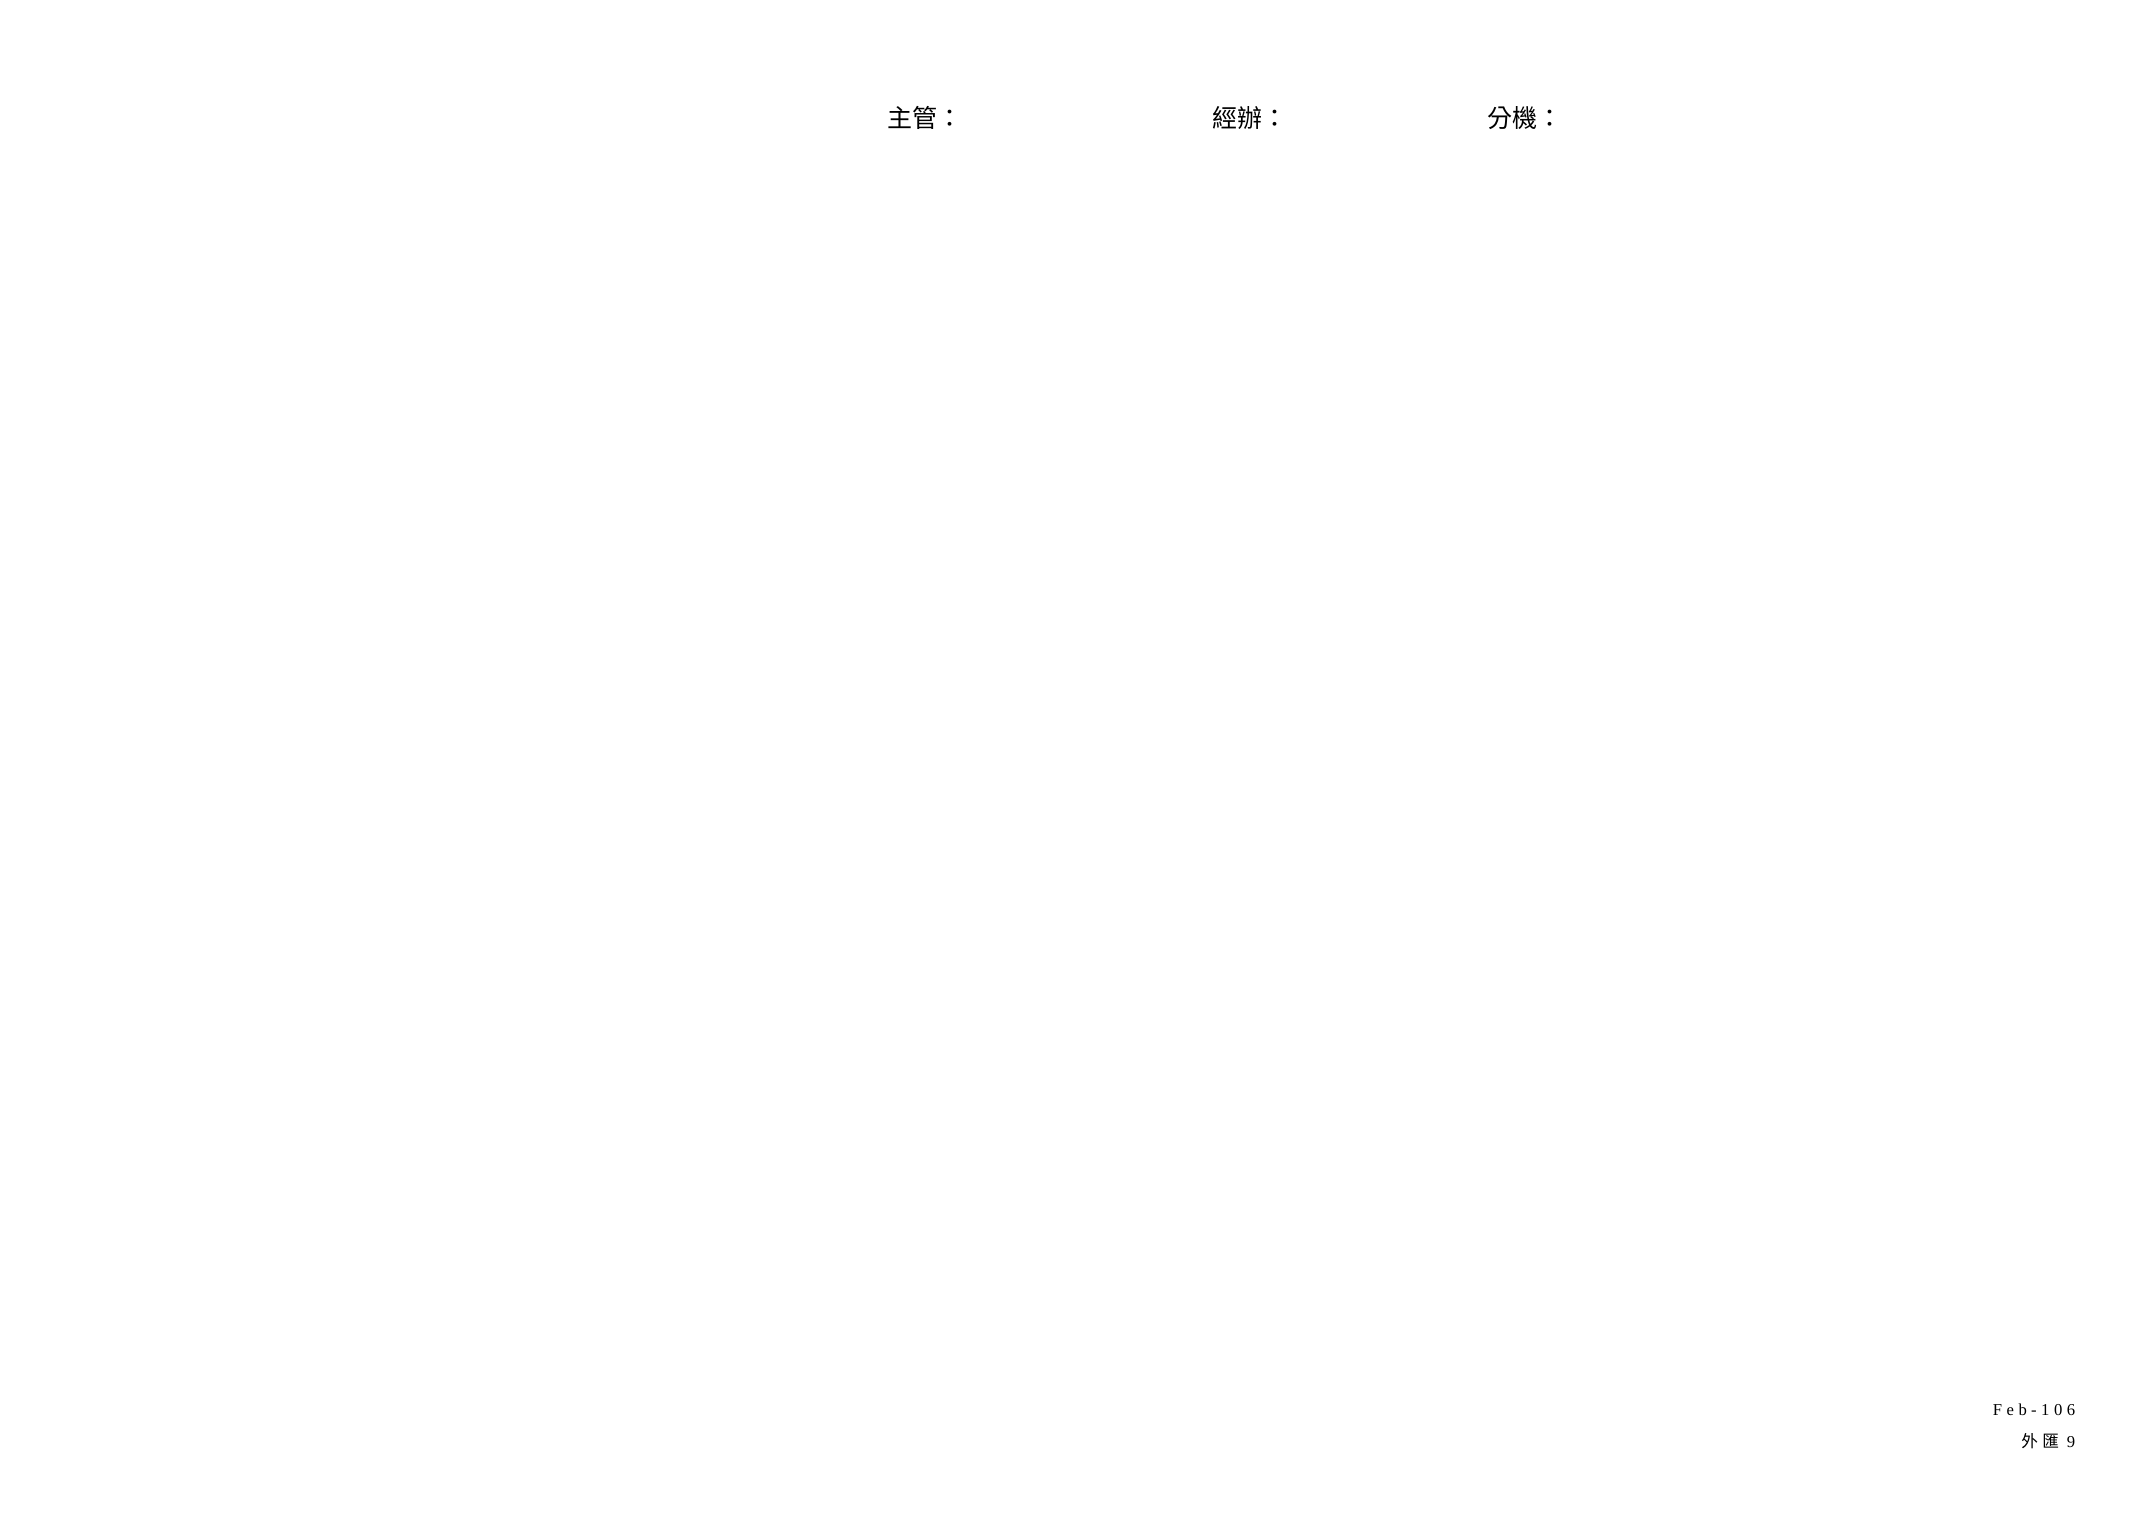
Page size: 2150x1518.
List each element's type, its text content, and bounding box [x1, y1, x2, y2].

text 主管： 經辦： 分機： [375, 75, 2075, 137]
